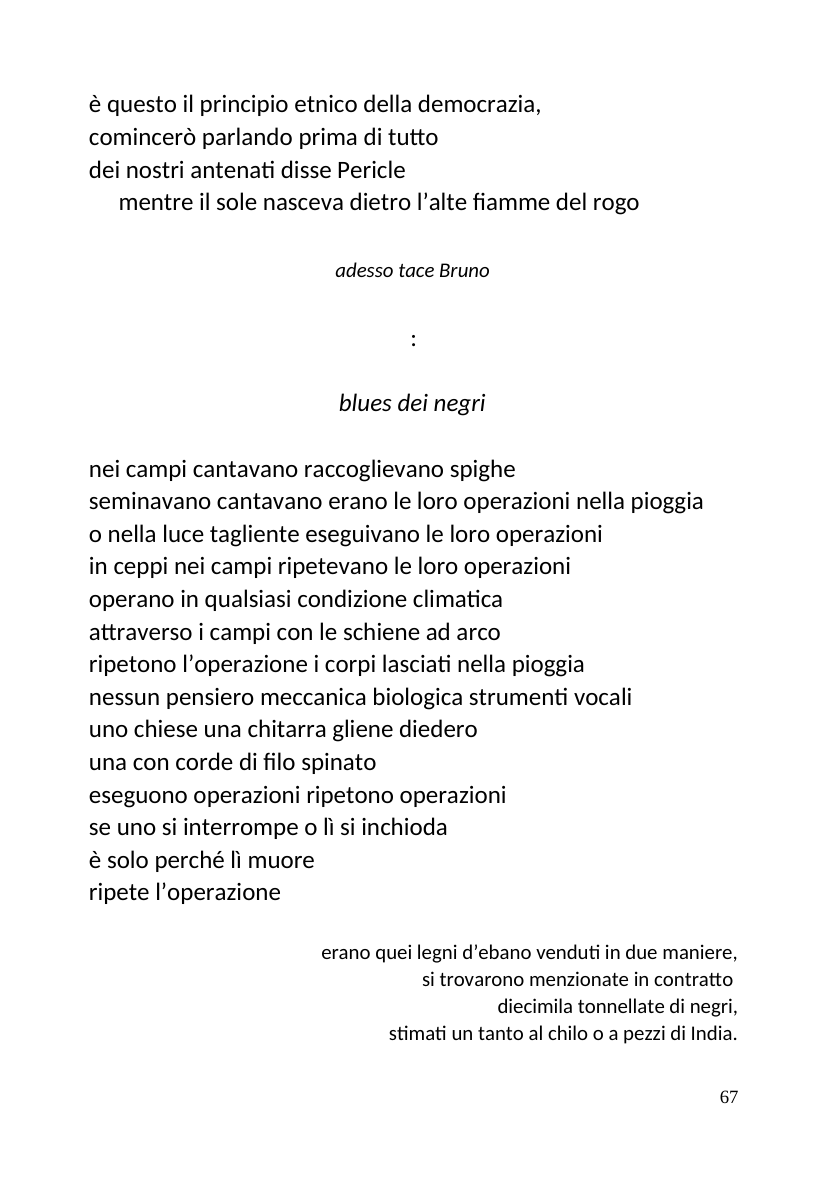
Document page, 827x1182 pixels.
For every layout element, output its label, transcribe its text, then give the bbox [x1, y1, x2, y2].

text o nella luce tagliente eseguivano le loro operazioni [89, 518, 738, 548]
text nessun pensiero meccanica biologica strumenti vocali [89, 681, 738, 711]
text in ceppi nei campi ripetevano le loro operazioni [89, 551, 738, 581]
text nei campi cantavano raccoglievano spighe [89, 453, 738, 483]
text erano quei legni d’ebano venduti in due maniere, [89, 939, 738, 964]
text si trovarono menzionate in contratto [89, 966, 738, 992]
text dei nostri antenati disse Pericle [89, 154, 738, 184]
text ripetono l’operazione i corpi lasciati nella pioggia [89, 648, 738, 679]
text ripete l’operazione [89, 877, 738, 907]
text una con corde di filo spinato [89, 746, 738, 777]
text operano in qualsiasi condizione climatica [89, 583, 738, 614]
text stimati un tanto al chilo o a pezzi di India. [89, 1021, 738, 1046]
text è questo il principio etnico della democrazia, [89, 89, 738, 119]
text diecimila tonnellate di negri, [89, 993, 738, 1019]
text comincerò parlando prima di tutto [89, 121, 738, 152]
text attraverso i campi con le schiene ad arco [89, 616, 738, 646]
text seminavano cantavano erano le loro operazioni nella pioggia [89, 485, 738, 516]
text eseguono operazioni ripetono operazioni [89, 779, 738, 809]
text è solo perché lì muore [89, 844, 738, 874]
text se uno si interrompe o lì si inchioda [89, 811, 738, 842]
text blues dei negri [89, 387, 738, 418]
text mentre il sole nasceva dietro l’alte fiamme del rogo [118, 186, 738, 217]
text uno chiese una chitarra gliene diedero [89, 713, 738, 744]
text : [89, 322, 738, 353]
text adesso tace Bruno [89, 257, 738, 282]
